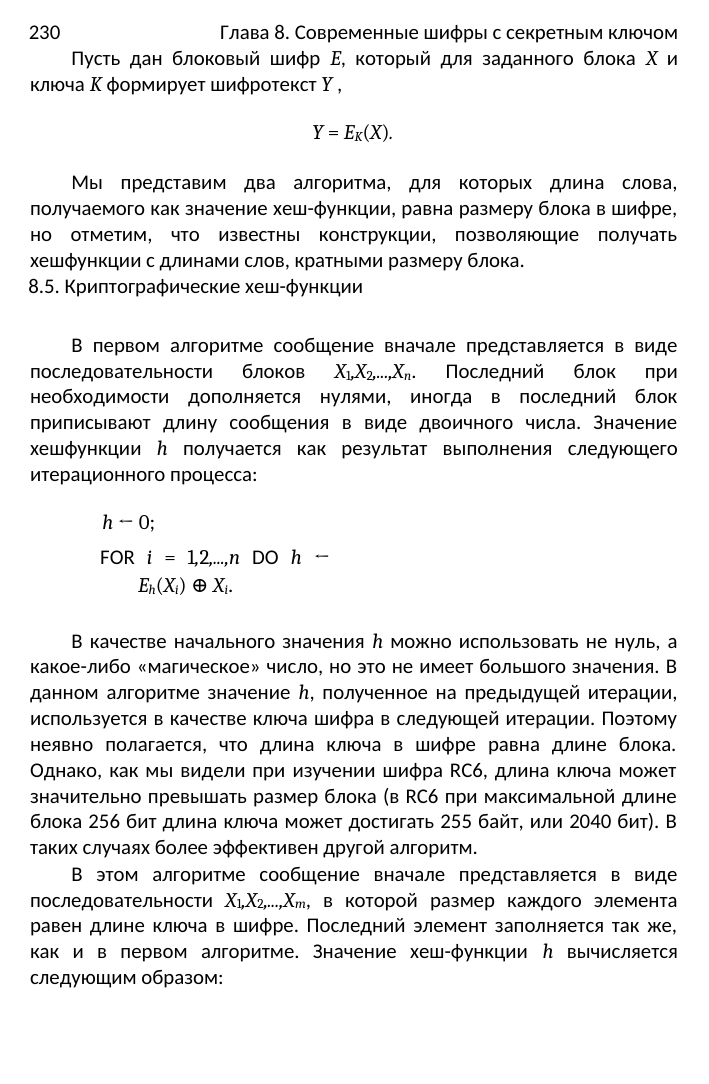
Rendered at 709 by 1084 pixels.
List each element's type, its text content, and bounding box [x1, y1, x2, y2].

text Y = EK(X). [107, 121, 600, 145]
subtitle 8.5. Криптографические хеш-функции [28, 273, 678, 299]
text Пусть дан блоковый шифр E, который для заданного блока X и ключа K формирует шифротекст Y , [30, 45, 678, 96]
text Мы представим два алгоритма, для которых длина слова, получаемого как значение хеш-функции, равна размеру блока в шифре, но отметим, что известны конструкции, позволяющие получать хешфункции c длинами слов, кратными размеру блока. [30, 169, 678, 272]
text FOR i = 1,2,...,n DO h ← Eh(Xi) ⊕ Xi. [100, 544, 330, 598]
text В этом алгоритме сообщение вначале представляется в виде последовательности X1,X2,...,Xm, в которой размер каждого элемента равен длине ключа в шифре. Последний элемент заполняется так же, как и в первом алгоритме. Значение хеш-функции h вычисляется следующим образом: [30, 861, 678, 990]
text В первом алгоритме сообщение вначале представляется в виде последовательности блоков X1,X2,...,Xn. Последний блок при необходимости дополняется нулями, иногда в последний блок приписывают длину сообщения в виде двоичного числа. Значение хешфункции h получается как результат выполнения следующего итерационного процесса: [30, 332, 678, 487]
text h ← 0; [102, 509, 678, 534]
text В качестве начального значения h можно использовать не нуль, а какое-либо «магическое» число, но это не имеет большого значения. В данном алгоритме значение h, полученное на предыдущей итерации, используется в качестве ключа шифра в следующей итерации. Поэтому неявно полагается, что длина ключа в шифре равна длине блока. Однако, как мы видели при изучении шифра RC6, длина ключа может значительно превышать размер блока (в RC6 при максимальной длине блока 256 бит длина ключа может достигать 255 байт, или 2040 бит). В таких случаях более эффективен другой алгоритм. [30, 628, 678, 860]
